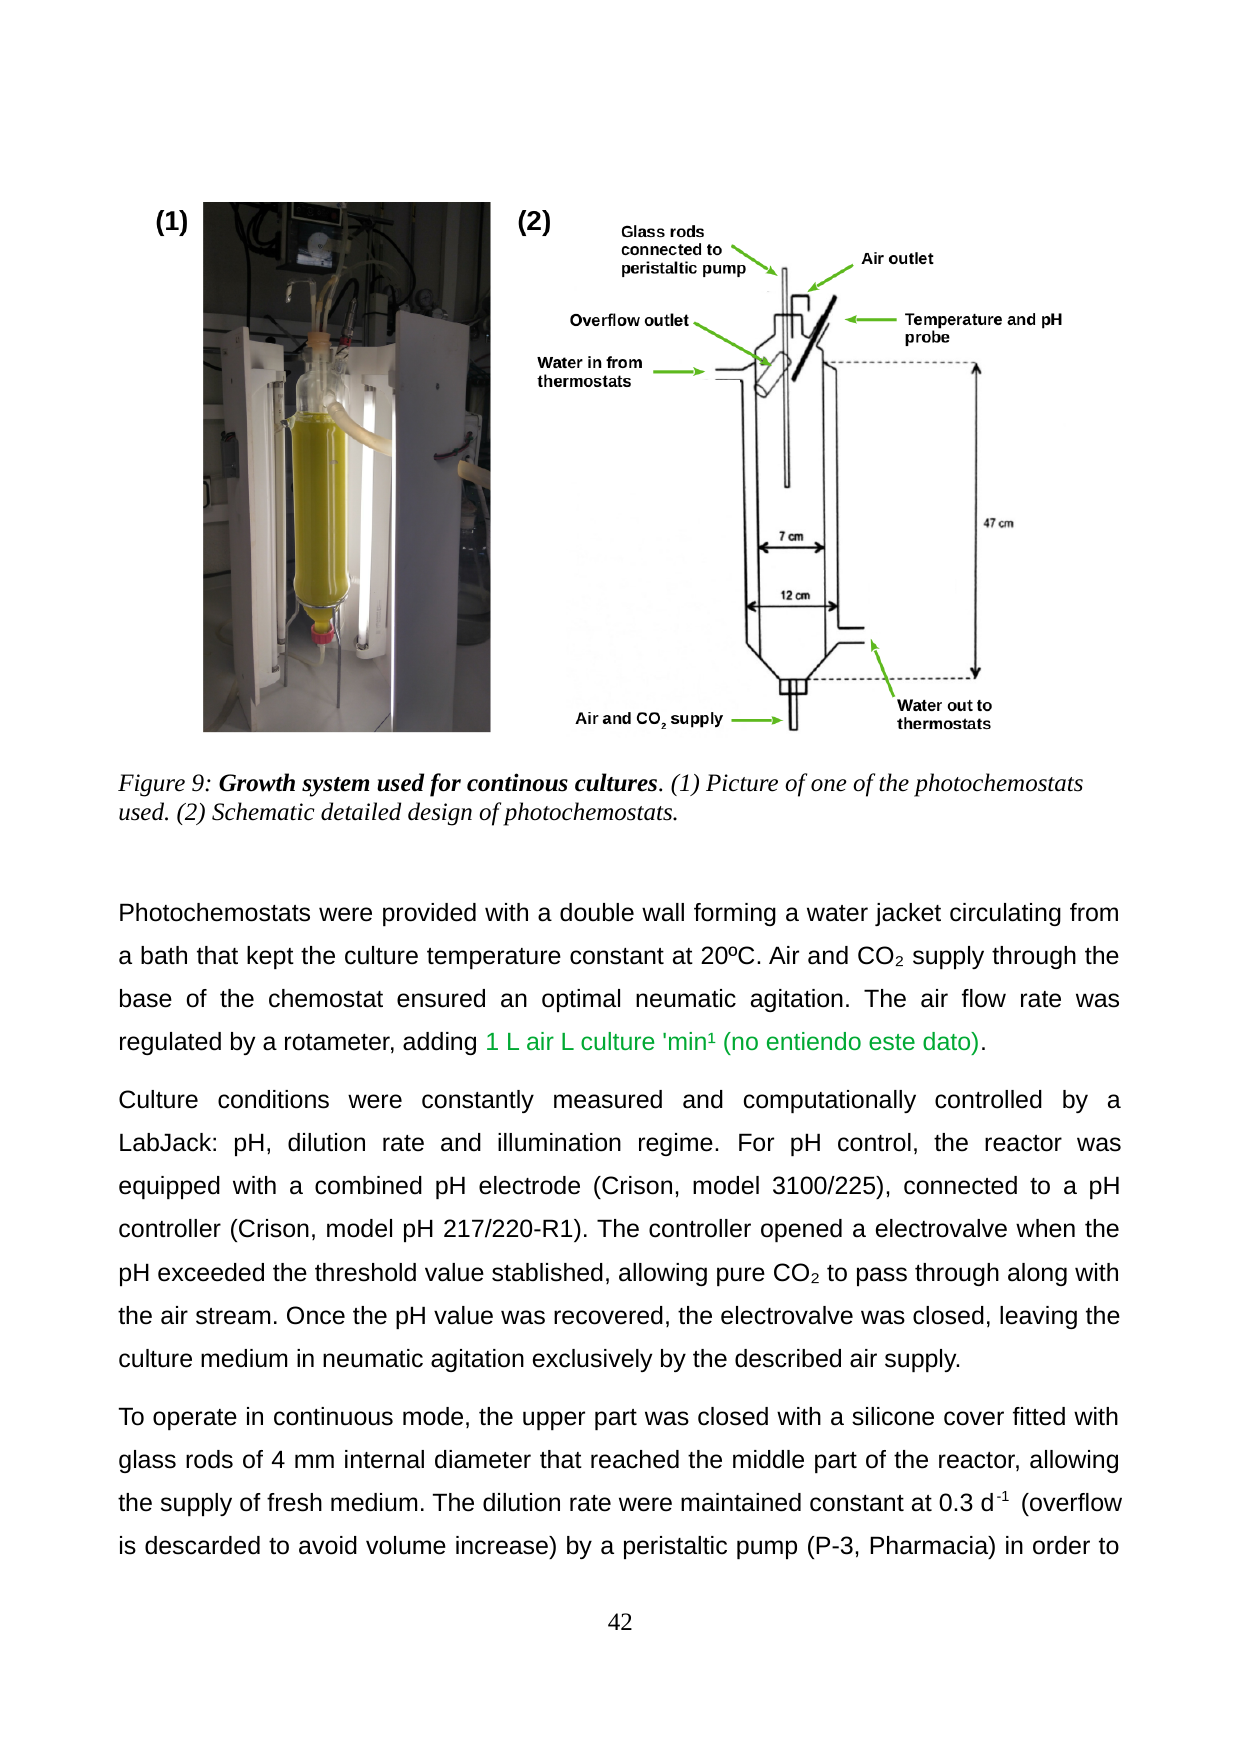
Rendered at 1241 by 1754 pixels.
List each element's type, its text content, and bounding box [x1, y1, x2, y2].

text To operate in continuous mode, the upper part was closed with a silicone cover fitted with glass rods of 4 mm internal diameter that reached the middle part of the reactor, allowing the supply of fresh medium. The dilution rate were maintained constant at 0.3 d-1 (overflow is descarded to avoid volume increase) by a peristaltic pump (P-3, Pharmacia) in order to [118, 1402, 1122, 1560]
text Figure 9: Growth system used for continous cultures. (1) Picture of one of the photochemostats used. (2) Schematic detailed design of photochemostats. [118, 769, 1122, 826]
text Culture conditions were constantly measured and computationally controlled by a LabJack: pH, dilution rate and illumination regime. For pH control, the reactor was equipped with a combined pH electrode (Crison, model 3100/225), connected to a pH controller (Crison, model pH 217/220-R1). The controller opened a electrovalve when the pH exceeded the threshold value stablished, allowing pure CO₂ to pass through along with the air stream. Once the pH value was recovered, the electrovalve was closed, leaving the culture medium in neumatic agitation exclusively by the described air supply. [118, 1085, 1122, 1373]
picture [118, 188, 1123, 769]
text Photochemostats were provided with a double wall forming a water jacket circulating from a bath that kept the culture temperature constant at 20ºC. Air and CO₂ supply through the base of the chemostat ensured an optimal neumatic agitation. The air flow rate was regulated by a rotameter, adding 1 L air L culture 'min¹ (no entiendo este dato). [118, 898, 1122, 1056]
